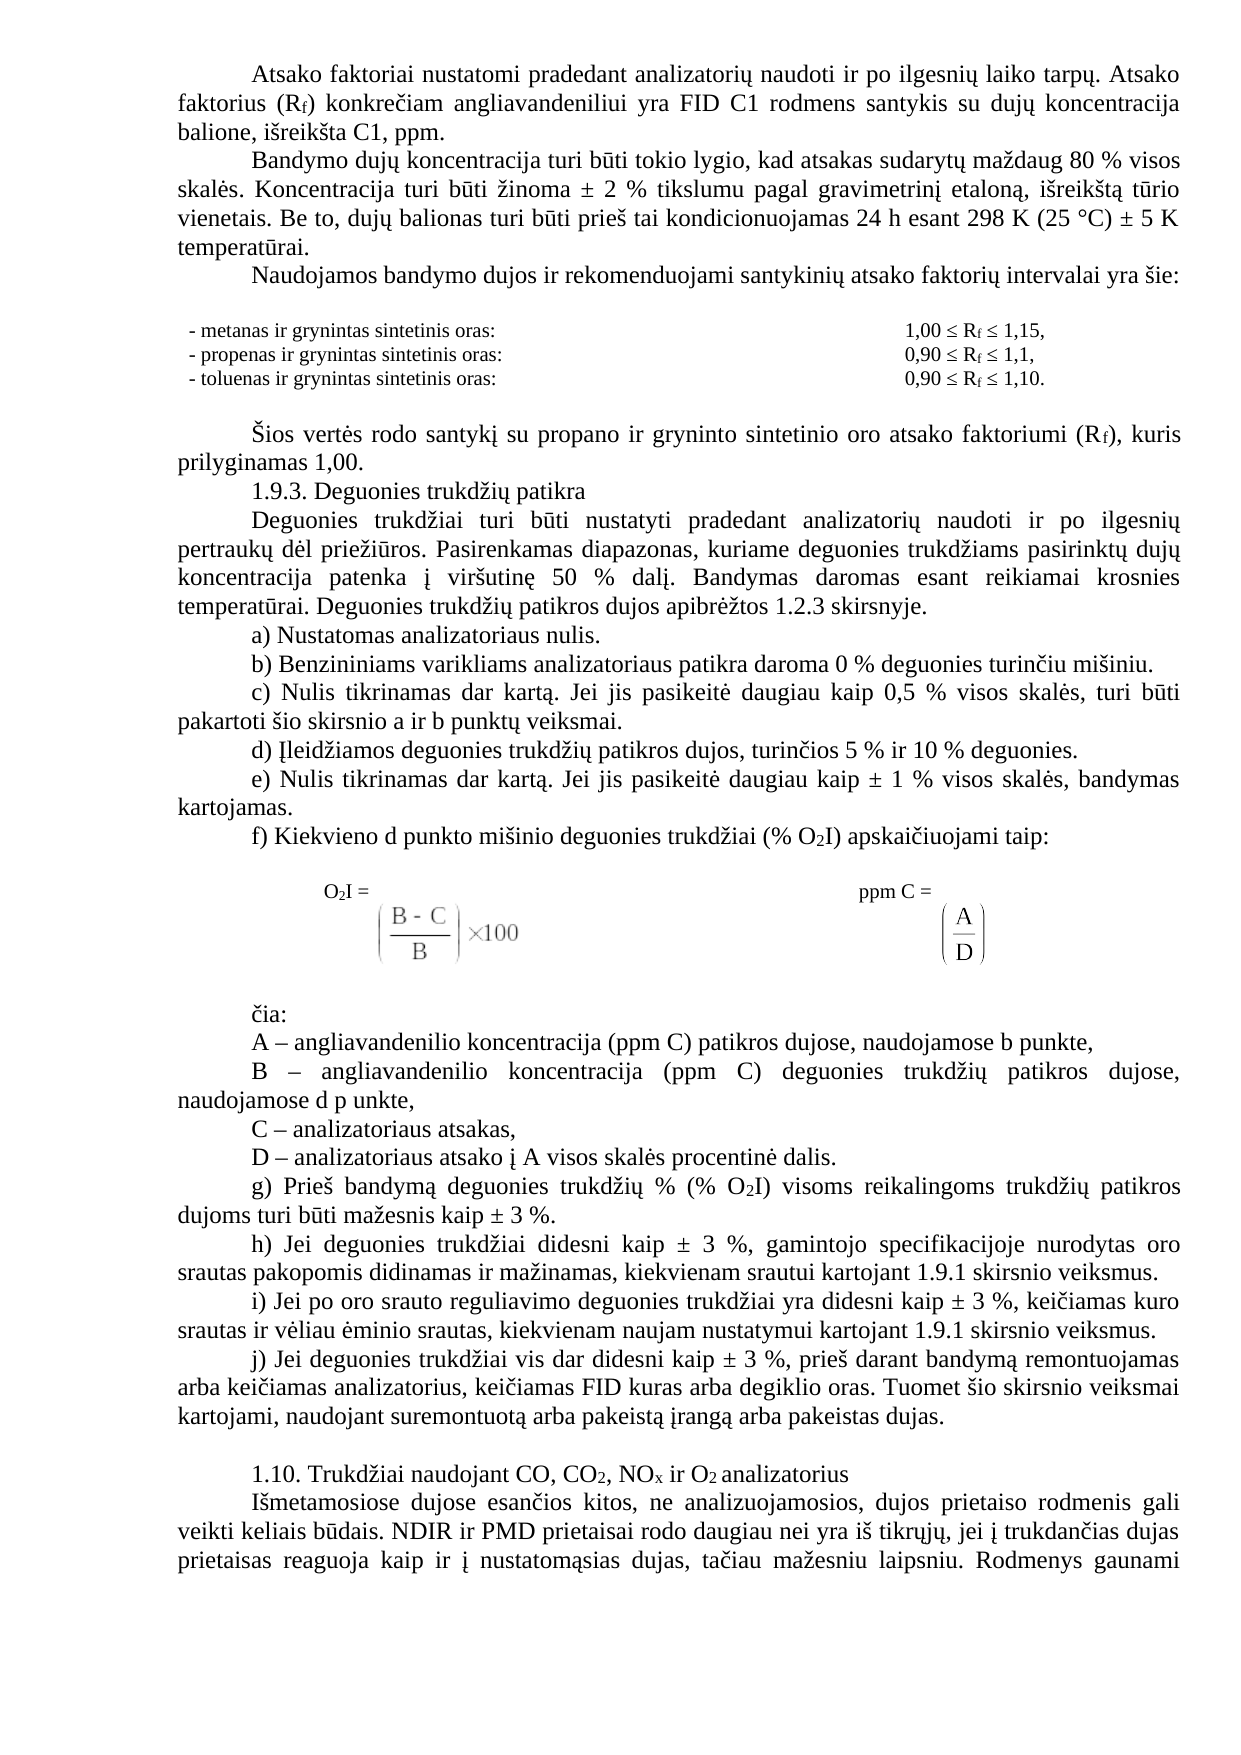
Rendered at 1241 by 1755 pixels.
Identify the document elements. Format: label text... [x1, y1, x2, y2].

text D – analizatoriaus atsako į A visos skalės procentinė dalis. [177, 1142, 1181, 1171]
text h) Jei deguonies trukdžiai didesni kaip ± 3 %, gamintojo specifikacijoje nurodytas oro srautas pakopomis didinamas ir mažinamas, kiekvienam srautui kartojant 1.9.1 skirsnio veiksmus. [177, 1229, 1181, 1286]
text a) Nustatomas analizatoriaus nulis. [177, 620, 1181, 649]
text B – angliavandenilio koncentracija (ppm C) deguonies trukdžių patikros dujose, naudojamose d p unkte, [177, 1056, 1181, 1114]
text i) Jei po oro srauto reguliavimo deguonies trukdžiai yra didesni kaip ± 3 %, keičiamas kuro srautas ir vėliau ėminio srautas, kiekvienam naujam nustatymui kartojant 1.9.1 skirsnio veiksmus. [177, 1286, 1181, 1344]
text 1.9.3. Deguonies trukdžių patikra [177, 476, 1181, 505]
text C – analizatoriaus atsakas, [177, 1114, 1181, 1142]
text A – angliavandenilio koncentracija (ppm C) patikros dujose, naudojamose b punkte, [177, 1027, 1181, 1056]
text b) Benzininiams varikliams analizatoriaus patikra daroma 0 % deguonies turinčiu mišiniu. [177, 649, 1181, 677]
text g) Prieš bandymą deguonies trukdžių % (% O2I) visoms reikalingoms trukdžių patikros dujoms turi būti mažesnis kaip ± 3 %. [177, 1171, 1181, 1229]
text f) Kiekvieno d punkto mišinio deguonies trukdžiai (% O2I) apskaičiuojami taip: [177, 821, 1181, 850]
text d) Įleidžiamos deguonies trukdžių patikros dujos, turinčios 5 % ir 10 % deguonies. [177, 735, 1181, 764]
table_cell 0,90 ≤ Rf ≤ 1,10. [893, 366, 1181, 390]
table_header - metanas ir grynintas sintetinis oras: [177, 318, 893, 342]
text Deguonies trukdžiai turi būti nustatyti pradedant analizatorių naudoti ir po ilgesnių pertraukų dėl priežiūros. Pasirenkamas diapazonas, kuriame deguonies trukdžiams pasirinktų dujų koncentracija patenka į viršutinę 50 % dalį. Bandymas daromas esant reikiamai krosnies temperatūrai. Deguonies trukdžių patikros dujos apibrėžtos 1.2.3 skirsnyje. [177, 505, 1181, 620]
text e) Nulis tikrinamas dar kartą. Jei jis pasikeitė daugiau kaip ± 1 % visos skalės, bandymas kartojamas. [177, 764, 1181, 821]
table_header ppm C = [669, 879, 1181, 970]
table_header O2I = [177, 879, 669, 970]
table_cell 0,90 ≤ Rf ≤ 1,1, [893, 342, 1181, 366]
table_header 1,00 ≤ Rf ≤ 1,15, [893, 318, 1181, 342]
text Išmetamosiose dujose esančios kitos, ne analizuojamosios, dujos prietaiso rodmenis gali veikti keliais būdais. NDIR ir PMD prietaisai rodo daugiau nei yra iš tikrųjų, jei į trukdančias dujas prietaisas reaguoja kaip ir į nustatomąsias dujas, tačiau mažesniu laipsniu. Rodmenys gaunami [177, 1487, 1181, 1574]
table_cell - toluenas ir grynintas sintetinis oras: [177, 366, 893, 390]
text c) Nulis tikrinamas dar kartą. Jei jis pasikeitė daugiau kaip 0,5 % visos skalės, turi būti pakartoti šio skirsnio a ir b punktų veiksmai. [177, 677, 1181, 735]
text Šios vertės rodo santykį su propano ir gryninto sintetinio oro atsako faktoriumi (Rf), kuris prilyginamas 1,00. [177, 419, 1181, 476]
table_cell - propenas ir grynintas sintetinis oras: [177, 342, 893, 366]
text 1.10. Trukdžiai naudojant CO, CO2, NOx ir O2 analizatorius [177, 1459, 1181, 1487]
text Atsako faktoriai nustatomi pradedant analizatorių naudoti ir po ilgesnių laiko tarpų. Atsako faktorius (Rf) konkrečiam angliavandeniliui yra FID C1 rodmens santykis su dujų koncentracija balione, išreikšta C1, ppm. [177, 59, 1181, 145]
text čia: [177, 999, 1181, 1027]
text j) Jei deguonies trukdžiai vis dar didesni kaip ± 3 %, prieš darant bandymą remontuojamas arba keičiamas analizatorius, keičiamas FID kuras arba degiklio oras. Tuomet šio skirsnio veiksmai kartojami, naudojant suremontuotą arba pakeistą įrangą arba pakeistas dujas. [177, 1344, 1181, 1430]
text Naudojamos bandymo dujos ir rekomenduojami santykinių atsako faktorių intervalai yra šie: [177, 260, 1181, 289]
text Bandymo dujų koncentracija turi būti tokio lygio, kad atsakas sudarytų maždaug 80 % visos skalės. Koncentracija turi būti žinoma ± 2 % tikslumu pagal gravimetrinį etaloną, išreikštą tūrio vienetais. Be to, dujų balionas turi būti prieš tai kondicionuojamas 24 h esant 298 K (25 °C) ± 5 K temperatūrai. [177, 145, 1181, 260]
